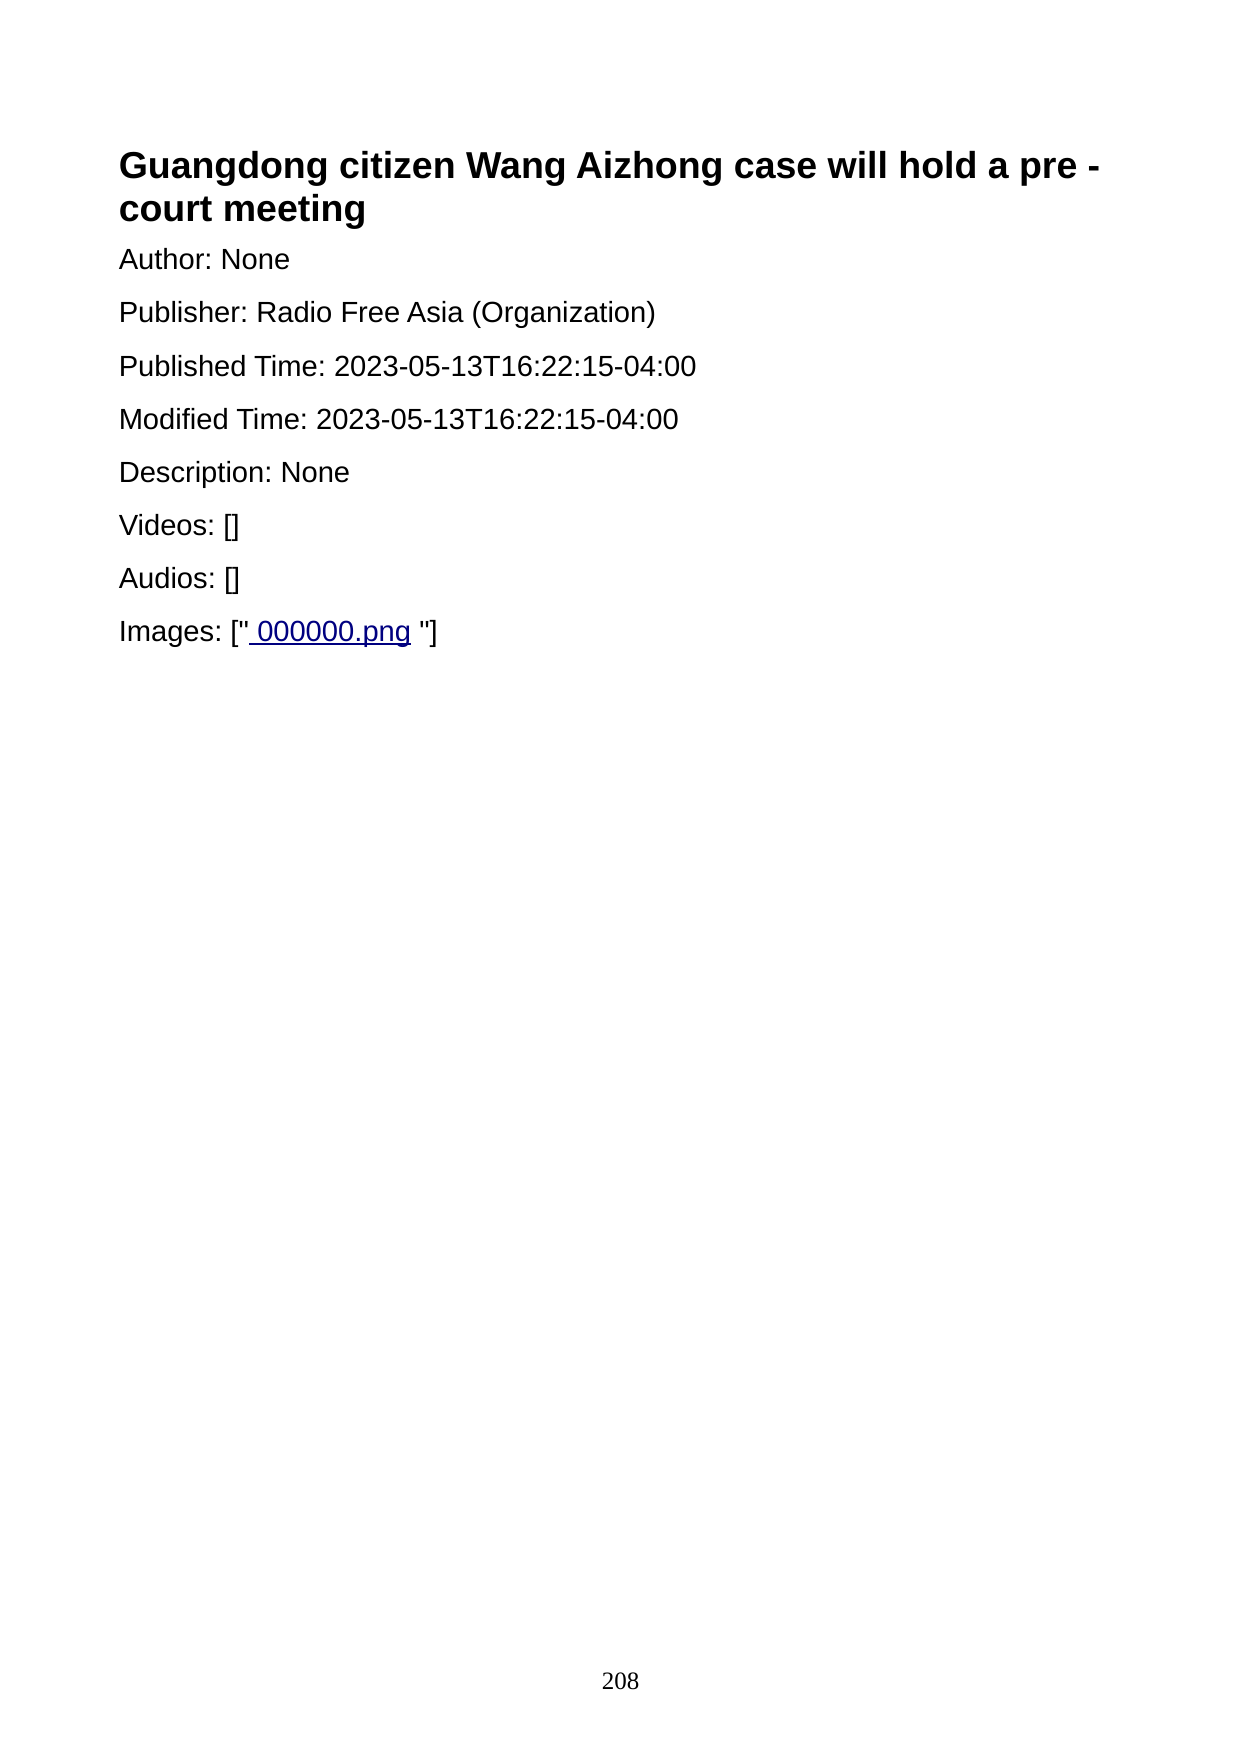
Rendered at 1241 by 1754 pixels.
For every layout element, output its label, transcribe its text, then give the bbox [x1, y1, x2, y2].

text Description: None [118, 455, 1122, 488]
subtitle Guangdong citizen Wang Aizhong case will hold a pre -court meeting [118, 143, 1122, 230]
text Publisher: Radio Free Asia (Organization) [118, 295, 1122, 329]
text Videos: [] [118, 508, 1122, 541]
text Images: [" 000000.png "] [118, 614, 1122, 648]
text Modified Time: 2023-05-13T16:22:15-04:00 [118, 402, 1122, 435]
text Audios: [] [118, 561, 1122, 594]
text Author: None [118, 242, 1122, 276]
text Published Time: 2023-05-13T16:22:15-04:00 [118, 348, 1122, 382]
